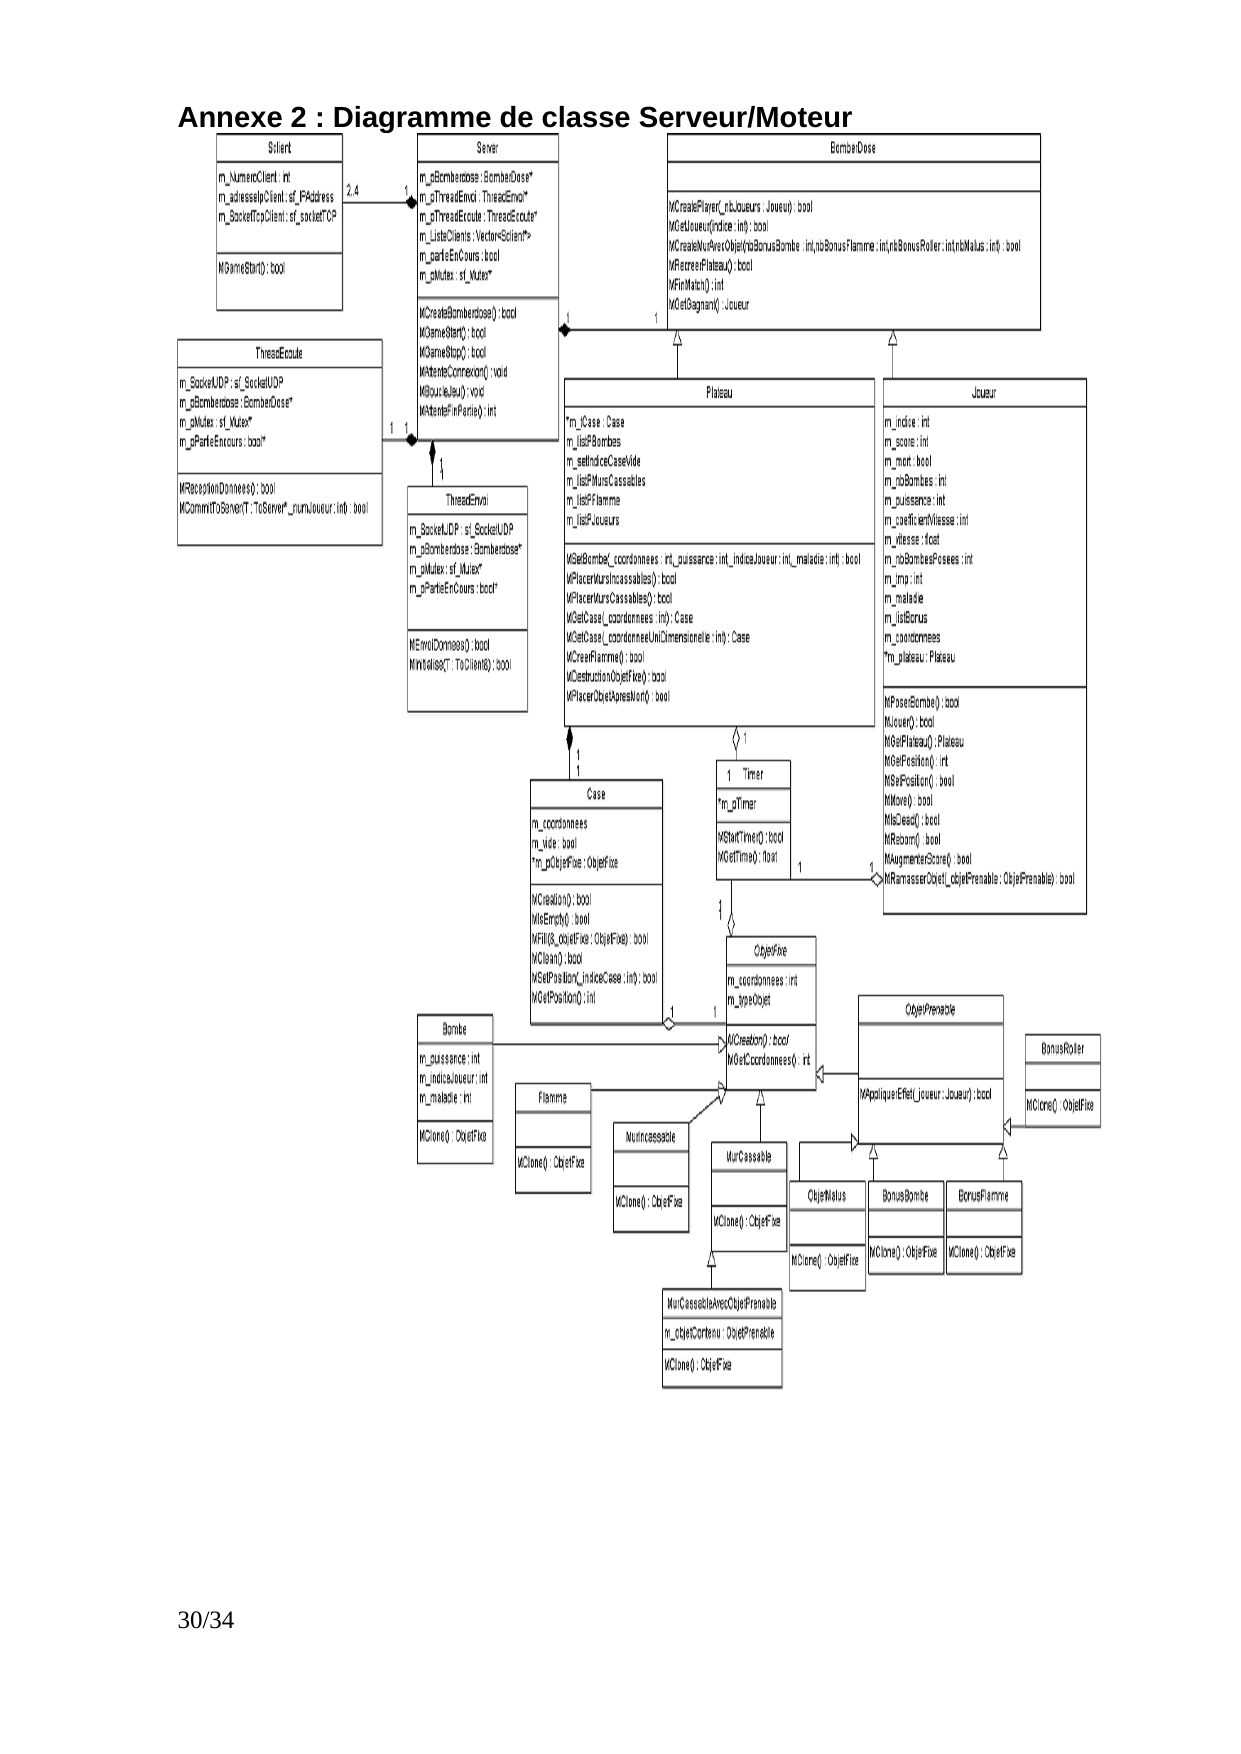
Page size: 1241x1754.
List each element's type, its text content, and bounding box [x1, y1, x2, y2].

subtitle Annexe 2 : Diagramme de classe Serveur/Moteur [177, 100, 1122, 133]
